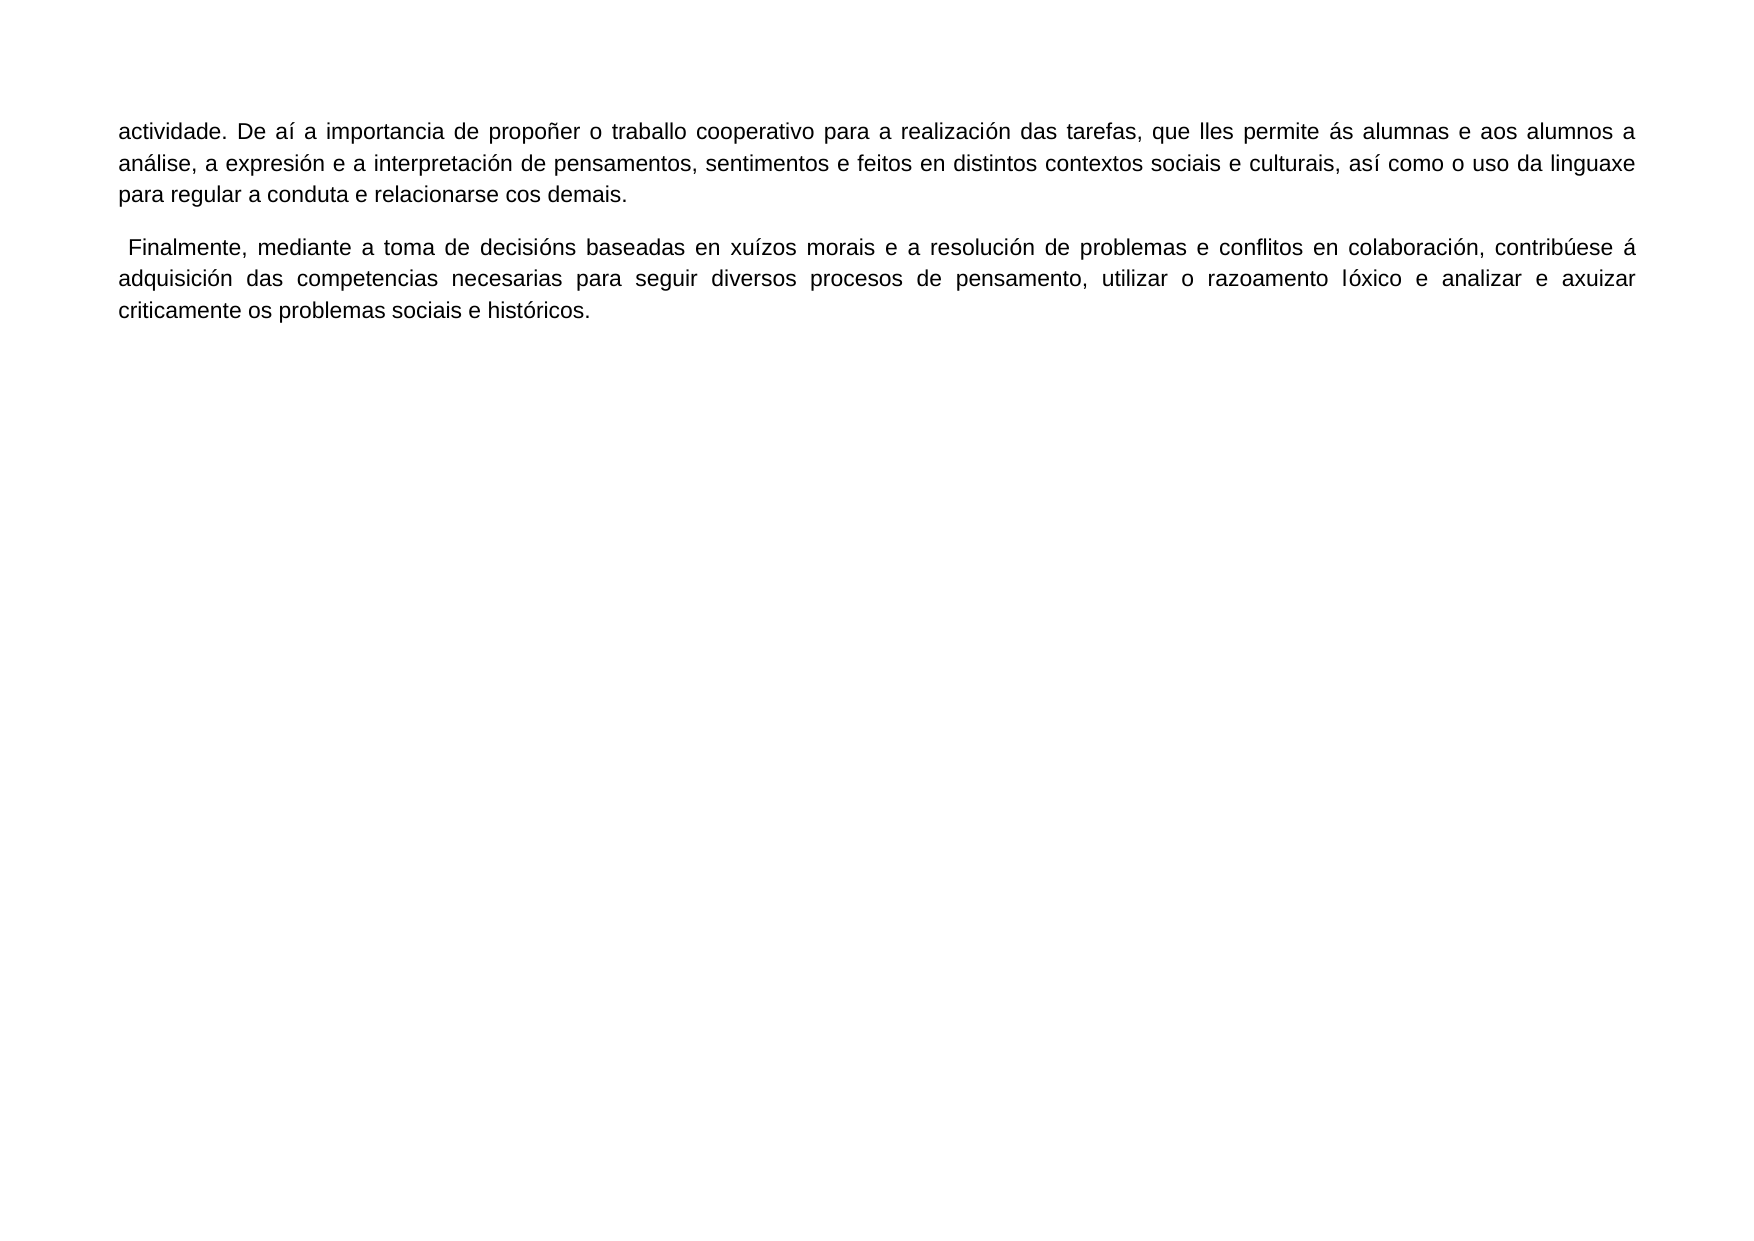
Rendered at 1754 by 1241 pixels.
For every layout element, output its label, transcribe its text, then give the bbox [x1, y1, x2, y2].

text Finalmente, mediante a toma de decisións baseadas en xuízos morais e a resolución de problemas e conflitos en colaboración, contribúese á adquisición das competencias necesarias para seguir diversos procesos de pensamento, utilizar o razoamento lóxico e analizar e axuizar criticamente os problemas sociais e históricos. [118, 234, 1636, 323]
text actividade. De aí a importancia de propoñer o traballo cooperativo para a realización das tarefas, que lles permite ás alumnas e aos alumnos a análise, a expresión e a interpretación de pensamentos, sentimentos e feitos en distintos contextos sociais e culturais, así como o uso da linguaxe para regular a conduta e relacionarse cos demais. [118, 118, 1636, 208]
